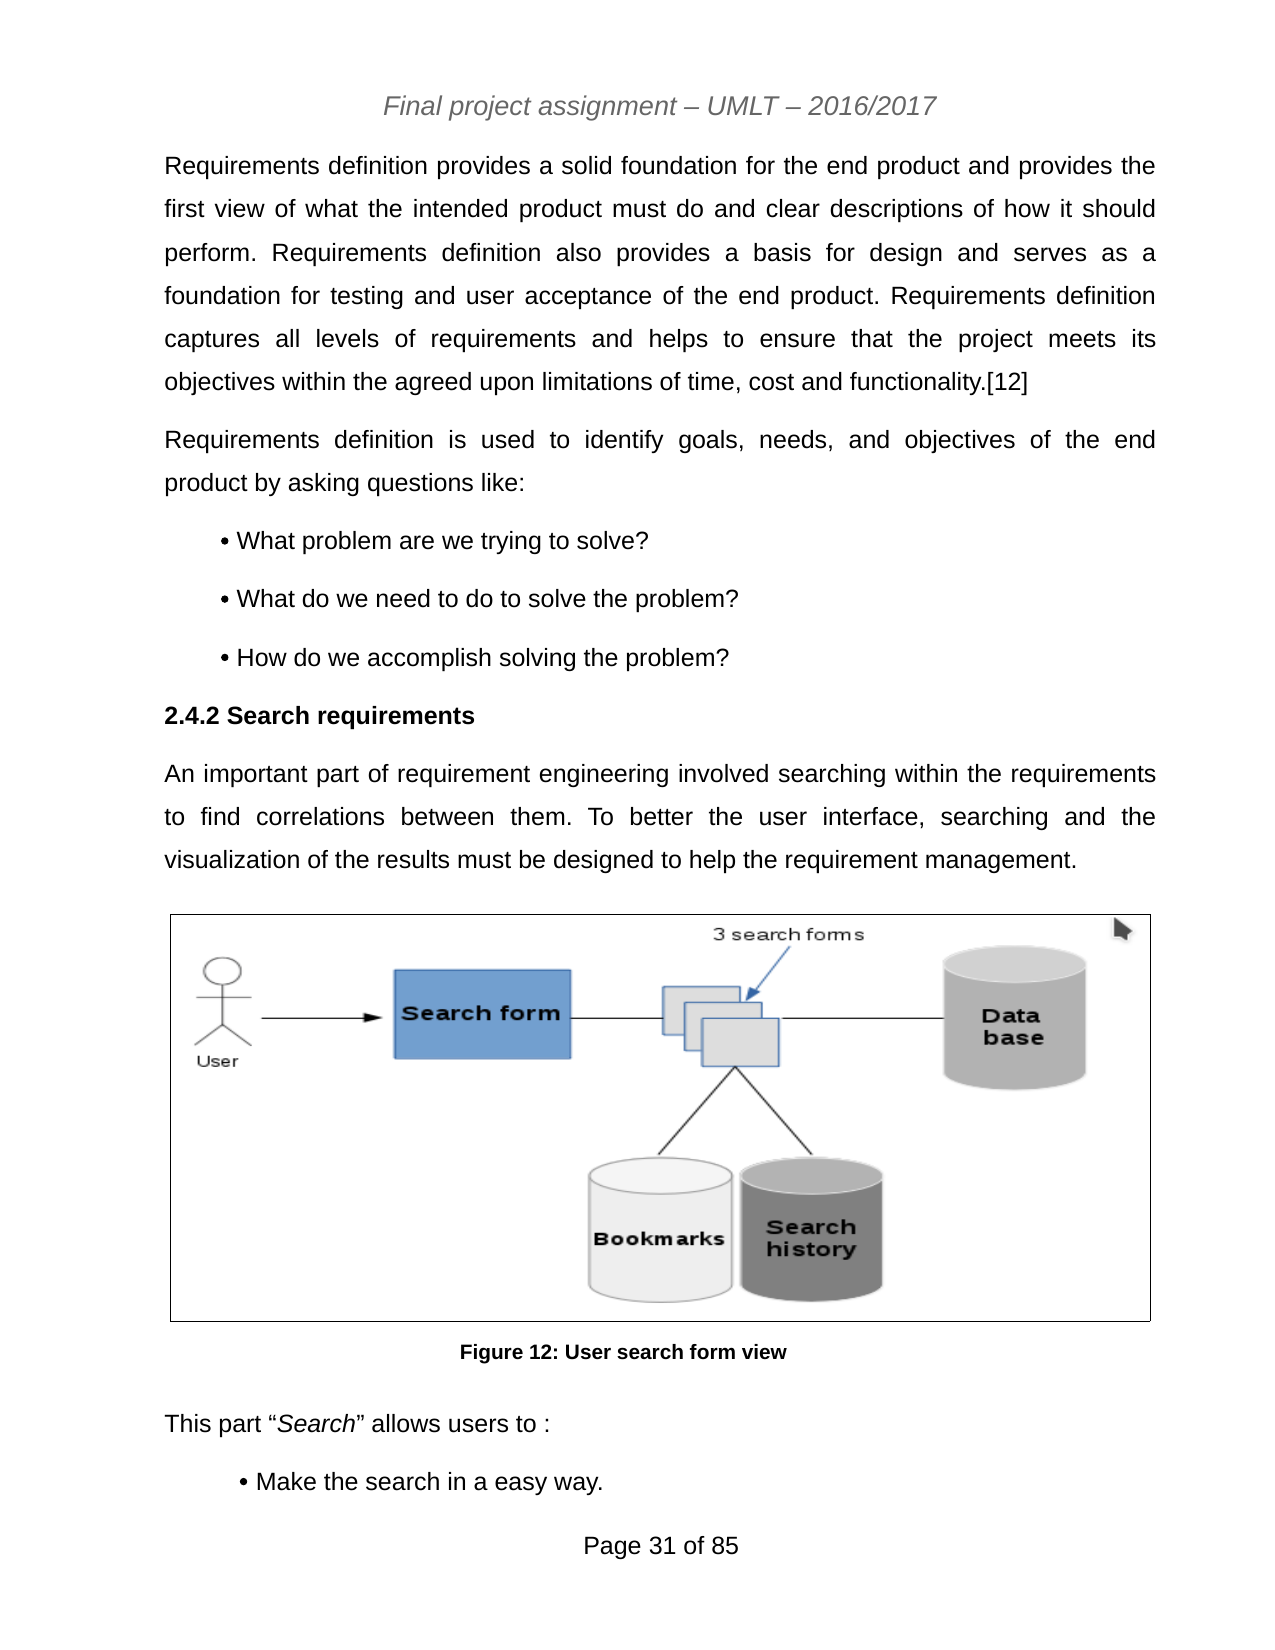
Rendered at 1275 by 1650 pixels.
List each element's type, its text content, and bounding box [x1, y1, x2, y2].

text This part “Search” allows users to : [164, 1409, 1158, 1437]
subtitle 2.4.2 Search requirements [164, 701, 1158, 730]
list What problem are we trying to solve? [202, 526, 1158, 555]
text An important part of requirement engineering involved searching within the requirements to find correlations between them. To better the user interface, searching and the visualization of the results must be designed to help the requirement management. [164, 759, 1158, 874]
list Make the search in a easy way. [239, 1467, 1158, 1496]
list What do we need to do to solve the problem? [202, 584, 1158, 613]
list How do we accomplish solving the problem? [202, 643, 1158, 672]
text Requirements definition is used to identify goals, needs, and objectives of the end product by asking questions like: [164, 425, 1158, 497]
picture [173, 917, 1148, 1319]
text Figure 12: User search form view [164, 1319, 1158, 1364]
text Requirements definition provides a solid foundation for the end product and provides the first view of what the intended product must do and clear descriptions of how it should perform. Requirements definition also provides a basis for design and serves as a foundation for testing and user acceptance of the end product. Requirements definition captures all levels of requirements and helps to ensure that the project meets its objectives within the agreed upon limitations of time, cost and functionality.[12] [164, 151, 1158, 396]
